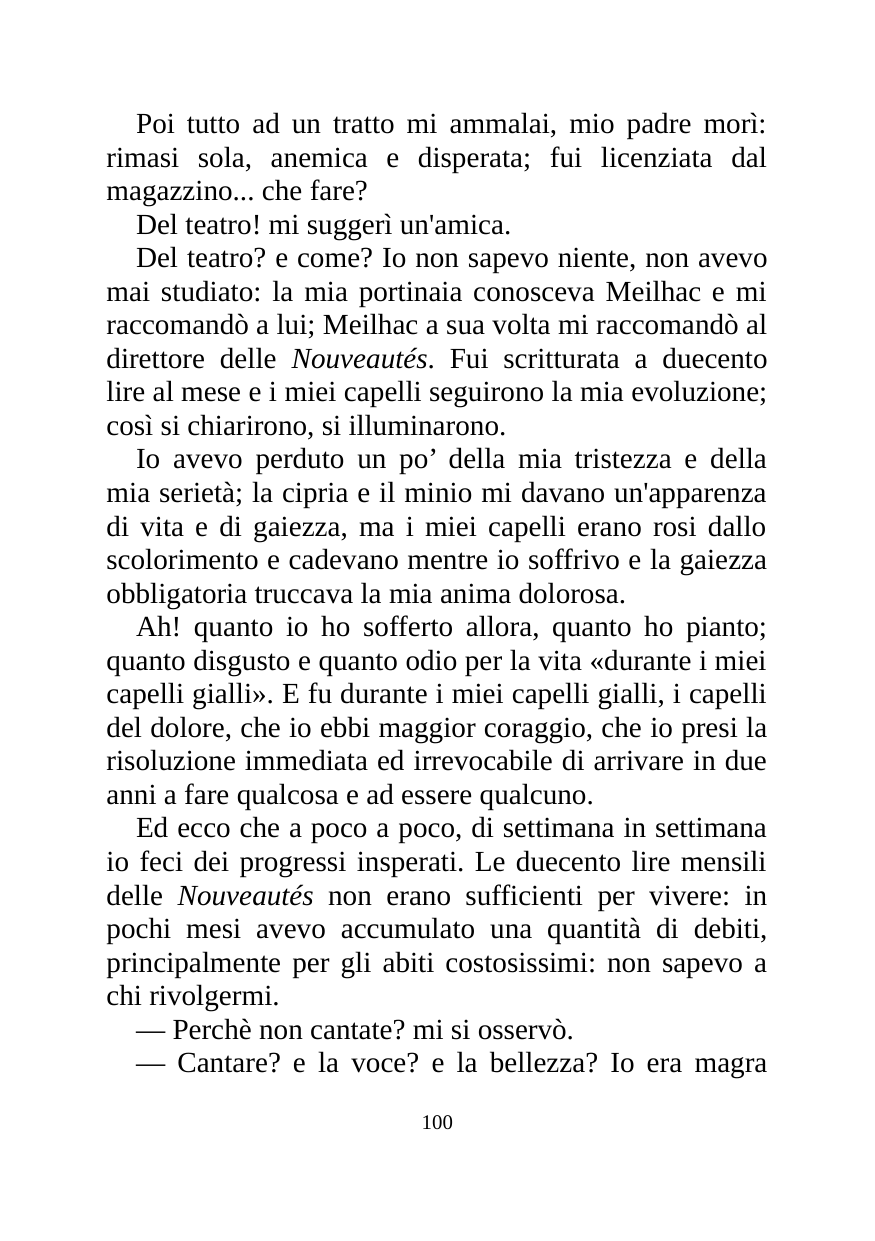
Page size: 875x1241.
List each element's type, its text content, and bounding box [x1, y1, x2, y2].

text Del teatro! mi suggerì un'amica. [106, 207, 768, 240]
text — Cantare? e la voce? e la bellezza? Io era magra [106, 1045, 768, 1079]
text Io avevo perduto un po’ della mia tristezza e della mia serietà; la cipria e il minio mi davano un'apparenza di vita e di gaiezza, ma i miei capelli erano rosi dallo scolorimento e cadevano mentre io soffrivo e la gaiezza obbligatoria truccava la mia anima dolorosa. [106, 442, 768, 609]
text Ah! quanto io ho sofferto allora, quanto ho pianto; quanto disgusto e quanto odio per la vita «durante i miei capelli gialli». E fu durante i miei capelli gialli, i capelli del dolore, che io ebbi maggior coraggio, che io presi la risoluzione immediata ed irrevocabile di arrivare in due anni a fare qualcosa e ad essere qualcuno. [106, 609, 768, 811]
text — Perchè non cantate? mi si osservò. [106, 1012, 768, 1045]
text Poi tutto ad un tratto mi ammalai, mio padre morì: rimasi sola, anemica e disperata; fui licenziata dal magazzino... che fare? [106, 106, 768, 207]
text Del teatro? e come? Io non sapevo niente, non avevo mai studiato: la mia portinaia conosceva Meilhac e mi raccomandò a lui; Meilhac a sua volta mi raccomandò al direttore delle Nouveautés. Fui scritturata a duecento lire al mese e i miei capelli seguirono la mia evoluzione; così si chiarirono, si illuminarono. [106, 240, 768, 442]
text Ed ecco che a poco a poco, di settimana in settimana io feci dei progressi insperati. Le duecento lire mensili delle Nouveautés non erano sufficienti per vivere: in pochi mesi avevo accumulato una quantità di debiti, principalmente per gli abiti costosissimi: non sapevo a chi rivolgermi. [106, 811, 768, 1012]
